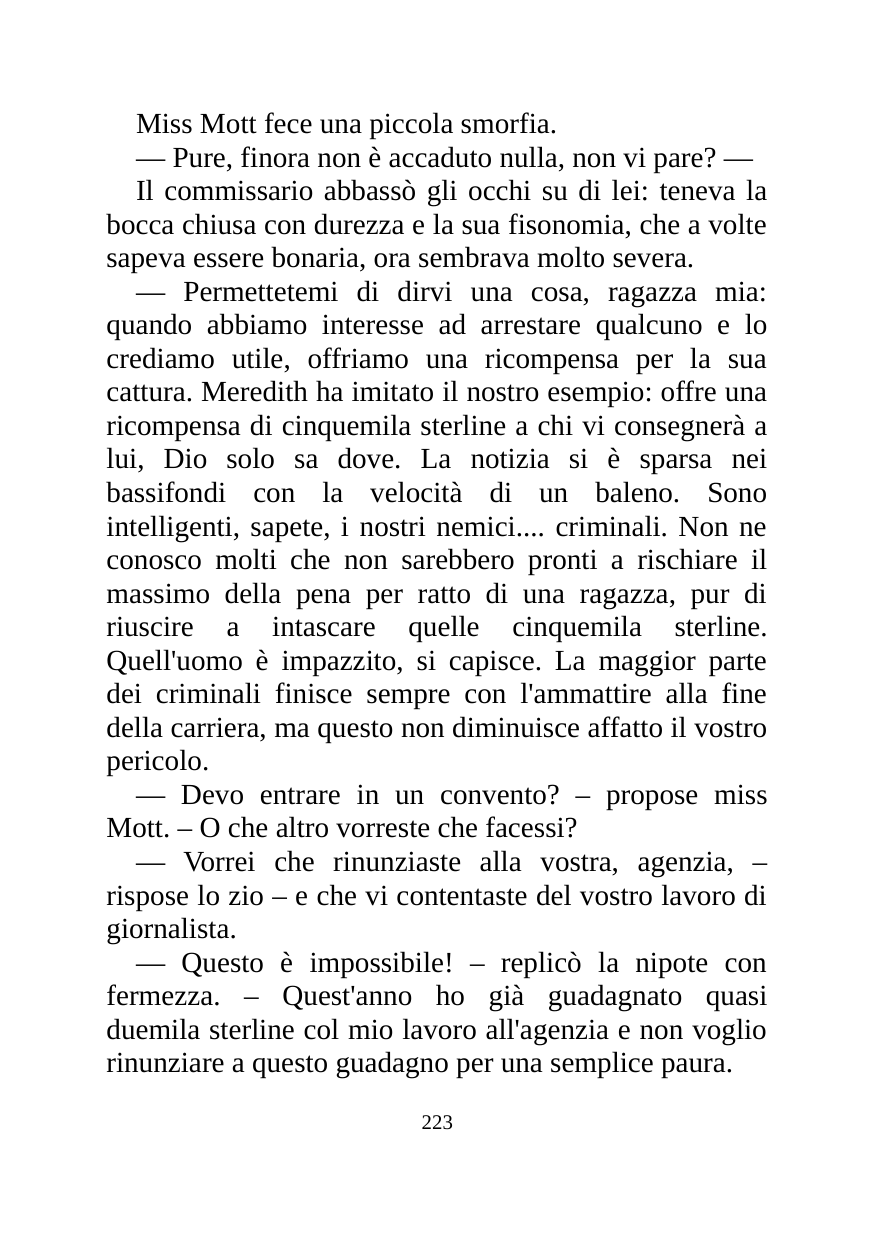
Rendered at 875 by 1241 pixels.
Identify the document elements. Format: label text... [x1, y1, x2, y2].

text Il commissario abbassò gli occhi su di lei: teneva la bocca chiusa con durezza e la sua fisonomia, che a volte sapeva essere bonaria, ora sembrava molto severa. [106, 173, 768, 274]
text — Questo è impossibile! – replicò la nipote con fermezza. – Quest'anno ho già guadagnato quasi duemila sterline col mio lavoro all'agenzia e non voglio rinunziare a questo guadagno per una semplice paura. [106, 945, 768, 1079]
text — Devo entrare in un convento? – propose miss Mott. – O che altro vorreste che facessi? [106, 777, 768, 844]
text — Pure, finora non è accaduto nulla, non vi pare? — [106, 140, 768, 173]
text — Permettetemi di dirvi una cosa, ragazza mia: quando abbiamo interesse ad arrestare qualcuno e lo crediamo utile, offriamo una ricompensa per la sua cattura. Meredith ha imitato il nostro esempio: offre una ricompensa di cinquemila sterline a chi vi consegnerà a lui, Dio solo sa dove. La notizia si è sparsa nei bassifondi con la velocità di un baleno. Sono intelligenti, sapete, i nostri nemici.... criminali. Non ne conosco molti che non sarebbero pronti a rischiare il massimo della pena per ratto di una ragazza, pur di riuscire a intascare quelle cinquemila sterline. Quell'uomo è impazzito, si capisce. La maggior parte dei criminali finisce sempre con l'ammattire alla fine della carriera, ma questo non diminuisce affatto il vostro pericolo. [106, 274, 768, 777]
text Miss Mott fece una piccola smorfia. [106, 106, 768, 140]
text — Vorrei che rinunziaste alla vostra, agenzia, – rispose lo zio – e che vi contentaste del vostro lavoro di giornalista. [106, 844, 768, 945]
